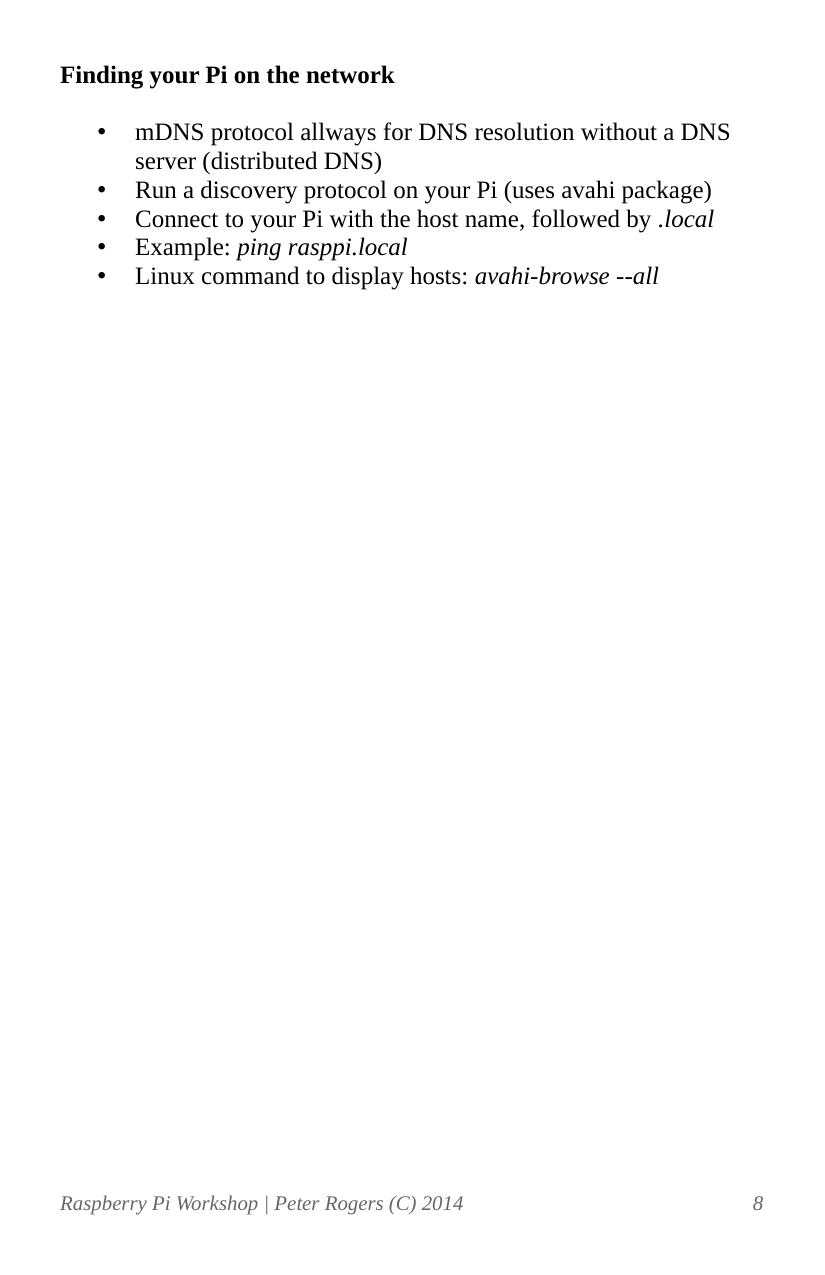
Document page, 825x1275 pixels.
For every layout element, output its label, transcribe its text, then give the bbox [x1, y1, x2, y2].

list mDNS protocol allways for DNS resolution without a DNS server (distributed DNS) [97, 117, 765, 175]
list Example: ping rasppi.local [97, 232, 765, 261]
list Run a discovery protocol on your Pi (uses avahi package) [97, 175, 765, 204]
list Linux command to display hosts: avahi-browse --all [97, 261, 765, 290]
text Finding your Pi on the network [60, 60, 765, 89]
list Connect to your Pi with the host name, followed by .local [97, 204, 765, 232]
